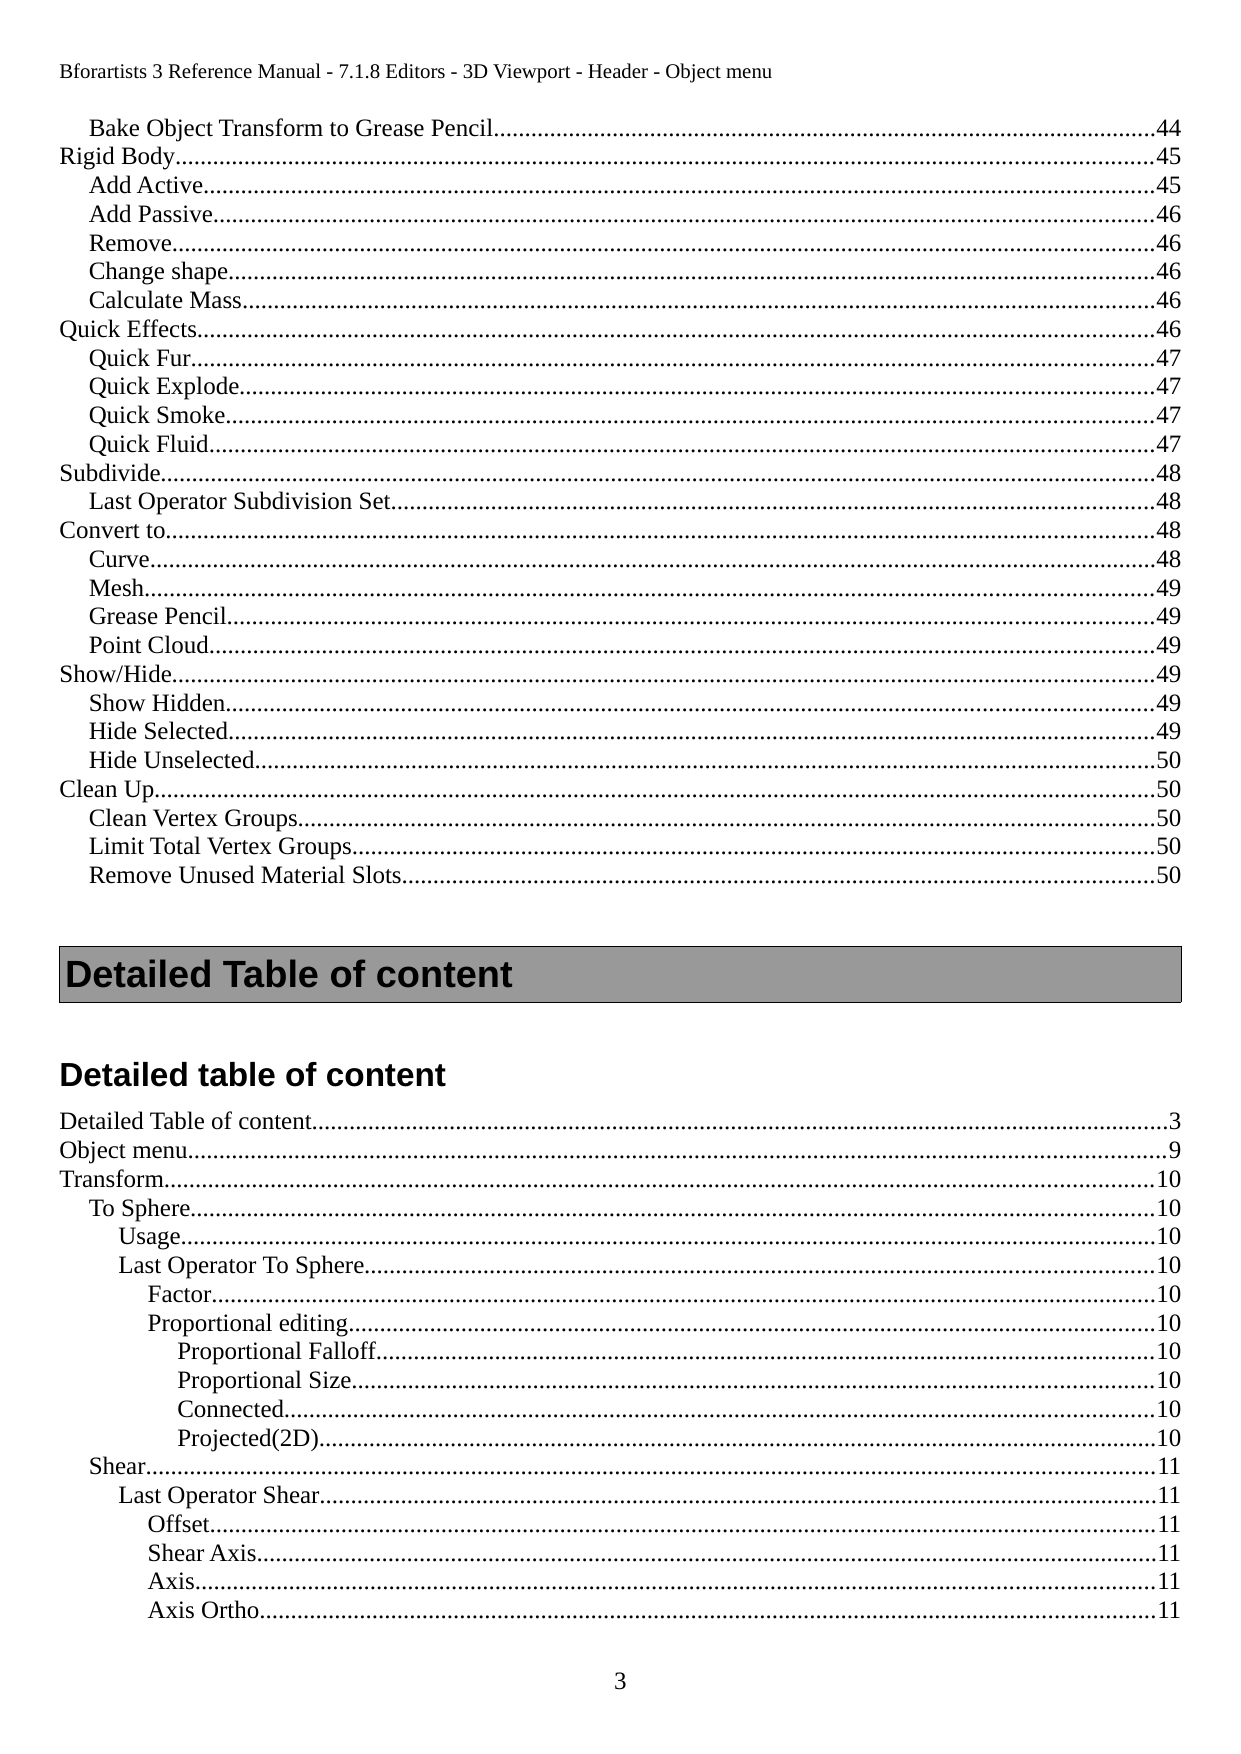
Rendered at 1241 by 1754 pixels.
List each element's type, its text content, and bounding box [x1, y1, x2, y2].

text Offset 11 [147, 1509, 1181, 1538]
text Change shape 46 [88, 256, 1181, 285]
text Last Operator To Sphere 10 [118, 1250, 1181, 1279]
text Last Operator Shear 11 [118, 1480, 1181, 1509]
text Proportional Falloff 10 [177, 1336, 1181, 1365]
text Add Active 45 [88, 170, 1181, 199]
text Usage 10 [118, 1221, 1181, 1250]
text Bake Object Transform to Grease Pencil 44 [88, 113, 1181, 141]
text Last Operator Subdivision Set 48 [88, 486, 1181, 515]
text Factor 10 [147, 1279, 1181, 1308]
text Quick Effects 46 [59, 314, 1181, 343]
text Shear Axis 11 [147, 1538, 1181, 1566]
text Proportional Size 10 [177, 1365, 1181, 1394]
text Connected 10 [177, 1394, 1181, 1423]
text Object menu 9 [59, 1135, 1181, 1164]
text Quick Fur 47 [88, 343, 1181, 371]
text Show Hidden 49 [88, 688, 1181, 716]
text Proportional editing 10 [147, 1308, 1181, 1336]
text Convert to 48 [59, 515, 1181, 544]
text Quick Explode 47 [88, 371, 1181, 400]
text Shear 11 [88, 1451, 1181, 1480]
text Point Cloud 49 [88, 630, 1181, 659]
text Quick Smoke 47 [88, 400, 1181, 429]
text Projected(2D) 10 [177, 1423, 1181, 1451]
text Axis 11 [147, 1566, 1181, 1595]
text Show/Hide 49 [59, 659, 1181, 688]
text Clean Vertex Groups 50 [88, 803, 1181, 831]
text Subdivide 48 [59, 458, 1181, 486]
text Grease Pencil 49 [88, 601, 1181, 630]
text Mesh 49 [88, 573, 1181, 601]
text Rigid Body 45 [59, 141, 1181, 170]
text Calculate Mass 46 [88, 285, 1181, 314]
text Hide Unselected 50 [88, 745, 1181, 774]
text Axis Ortho 11 [147, 1595, 1181, 1624]
text Limit Total Vertex Groups 50 [88, 831, 1181, 860]
text Clean Up 50 [59, 774, 1181, 803]
table_header Detailed Table of content [60, 947, 1181, 1002]
text Remove Unused Material Slots 50 [88, 860, 1181, 889]
subtitle Detailed table of content [59, 1055, 1181, 1094]
text Curve 48 [88, 544, 1181, 573]
text Detailed Table of content 3 [59, 1106, 1181, 1135]
text Add Passive 46 [88, 199, 1181, 228]
text Hide Selected 49 [88, 716, 1181, 745]
text Quick Fluid 47 [88, 429, 1181, 458]
text To Sphere 10 [88, 1193, 1181, 1221]
text Transform 10 [59, 1164, 1181, 1193]
text Remove 46 [88, 228, 1181, 256]
